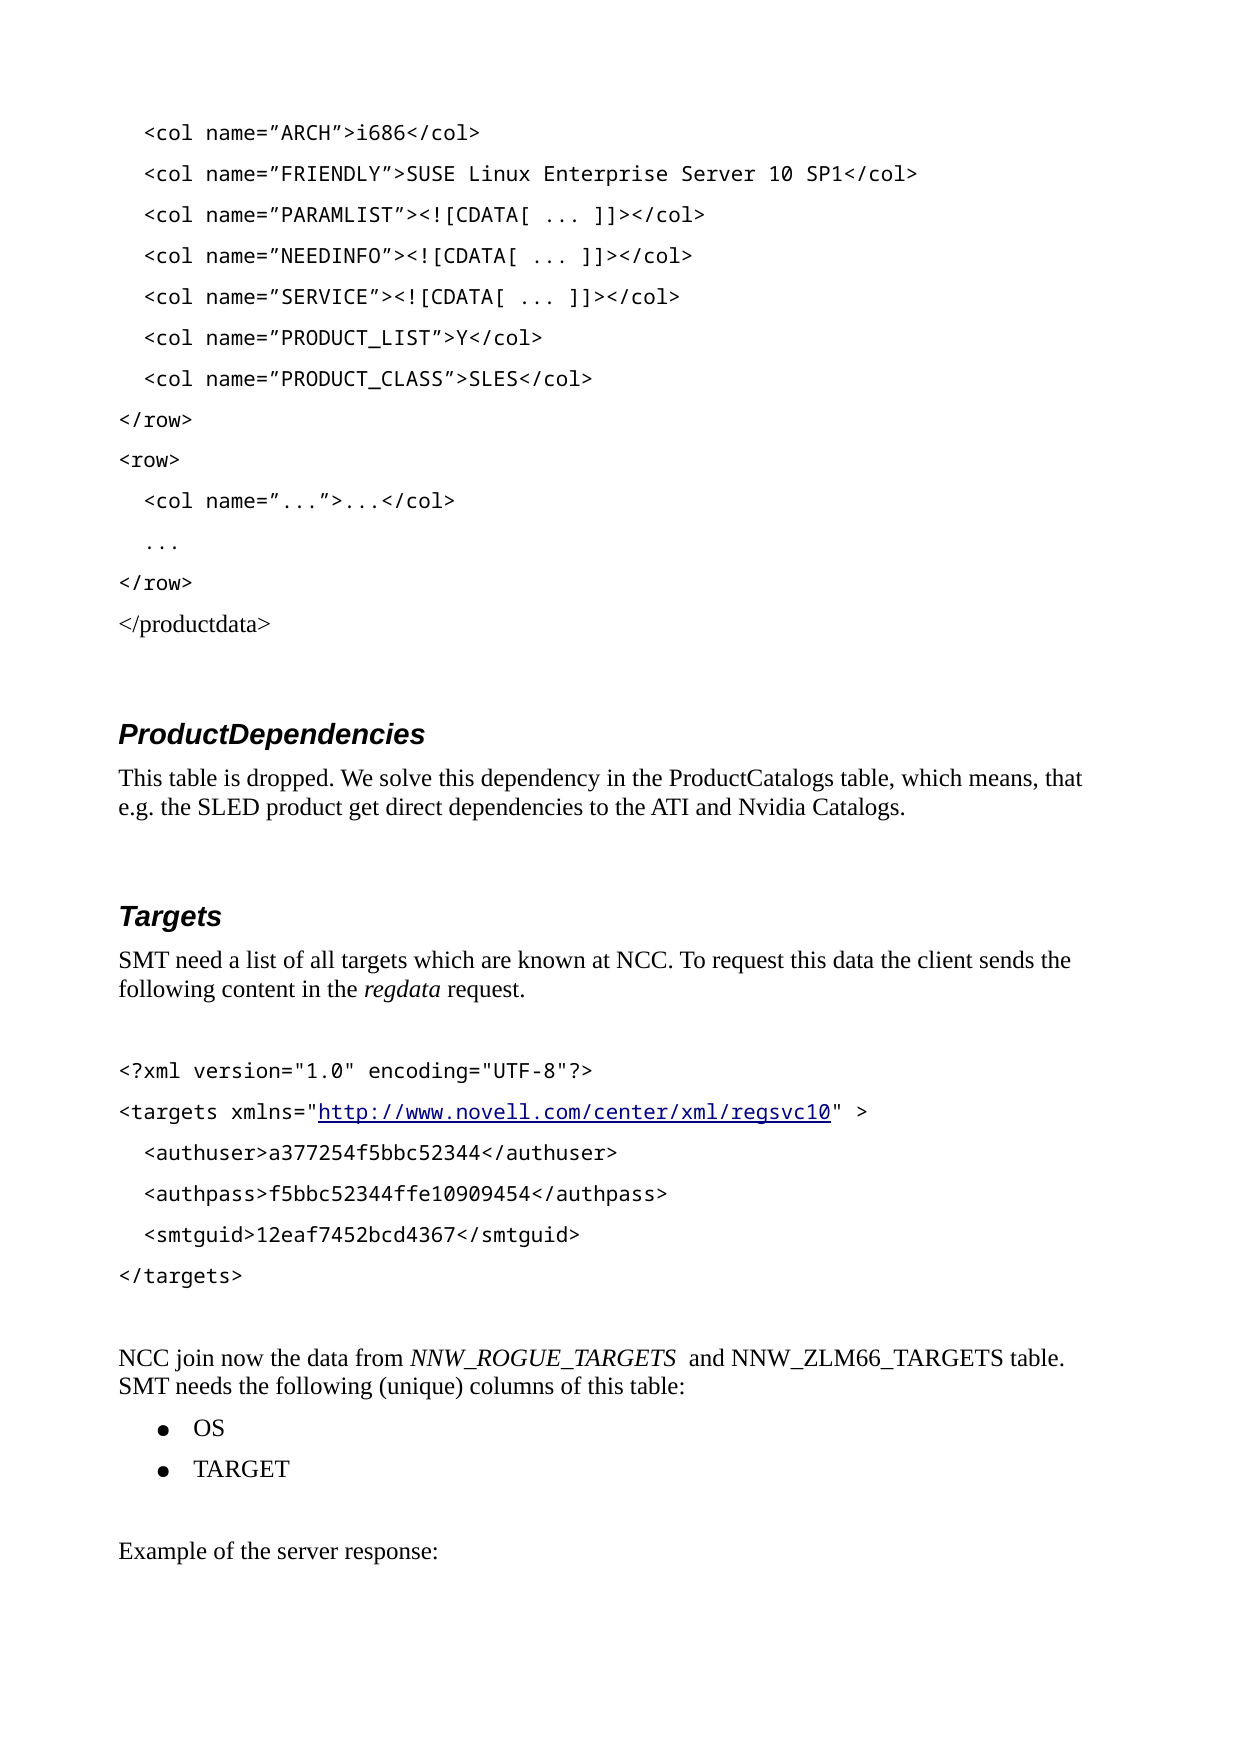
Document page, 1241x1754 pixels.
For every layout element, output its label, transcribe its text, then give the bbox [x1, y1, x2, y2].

subtitle ProductDependencies [118, 717, 1122, 750]
text <col name=”PRODUCT_LIST”>Y</col> [118, 323, 1122, 351]
text <col name=”NEEDINFO”><![CDATA[ ... ]]></col> [118, 241, 1122, 269]
subtitle Targets [118, 899, 1122, 933]
text <authpass>f5bbc52344ffe10909454</authpass> [118, 1179, 1122, 1207]
text <col name=”ARCH”>i686</col> [118, 118, 1122, 147]
text <col name=”SERVICE”><![CDATA[ ... ]]></col> [118, 282, 1122, 310]
text <authuser>a377254f5bbc52344</authuser> [118, 1138, 1122, 1166]
text NCC join now the data from NNW_ROGUE_TARGETS and NNW_ZLM66_TARGETS table. SMT needs the following (unique) columns of this table: [118, 1343, 1122, 1400]
text <targets xmlns="http://www.novell.com/center/xml/regsvc10" > [118, 1097, 1122, 1126]
list TARGET [156, 1454, 1122, 1483]
text </row> [118, 405, 1122, 433]
text <col name=”...”>...</col> [118, 487, 1122, 515]
text <?xml version="1.0" encoding="UTF-8"?> [118, 1056, 1122, 1084]
list OS [156, 1413, 1122, 1441]
text <col name=”PRODUCT_CLASS”>SLES</col> [118, 364, 1122, 392]
text <col name=”PARAMLIST”><![CDATA[ ... ]]></col> [118, 200, 1122, 228]
text </row> [118, 568, 1122, 597]
text This table is dropped. We solve this dependency in the ProductCatalogs table, which means, that e.g. the SLED product get direct dependencies to the ATI and Nvidia Catalogs. [118, 763, 1122, 820]
text ... [118, 527, 1122, 556]
text SMT need a list of all targets which are known at NCC. To request this data the client sends the following content in the regdata request. [118, 945, 1122, 1003]
text <row> [118, 446, 1122, 474]
text <smtguid>12eaf7452bcd4367</smtguid> [118, 1220, 1122, 1248]
text Example of the server response: [118, 1536, 1122, 1565]
text </productdata> [118, 609, 1122, 638]
text </targets> [118, 1261, 1122, 1289]
text <col name=”FRIENDLY”>SUSE Linux Enterprise Server 10 SP1</col> [118, 159, 1122, 187]
